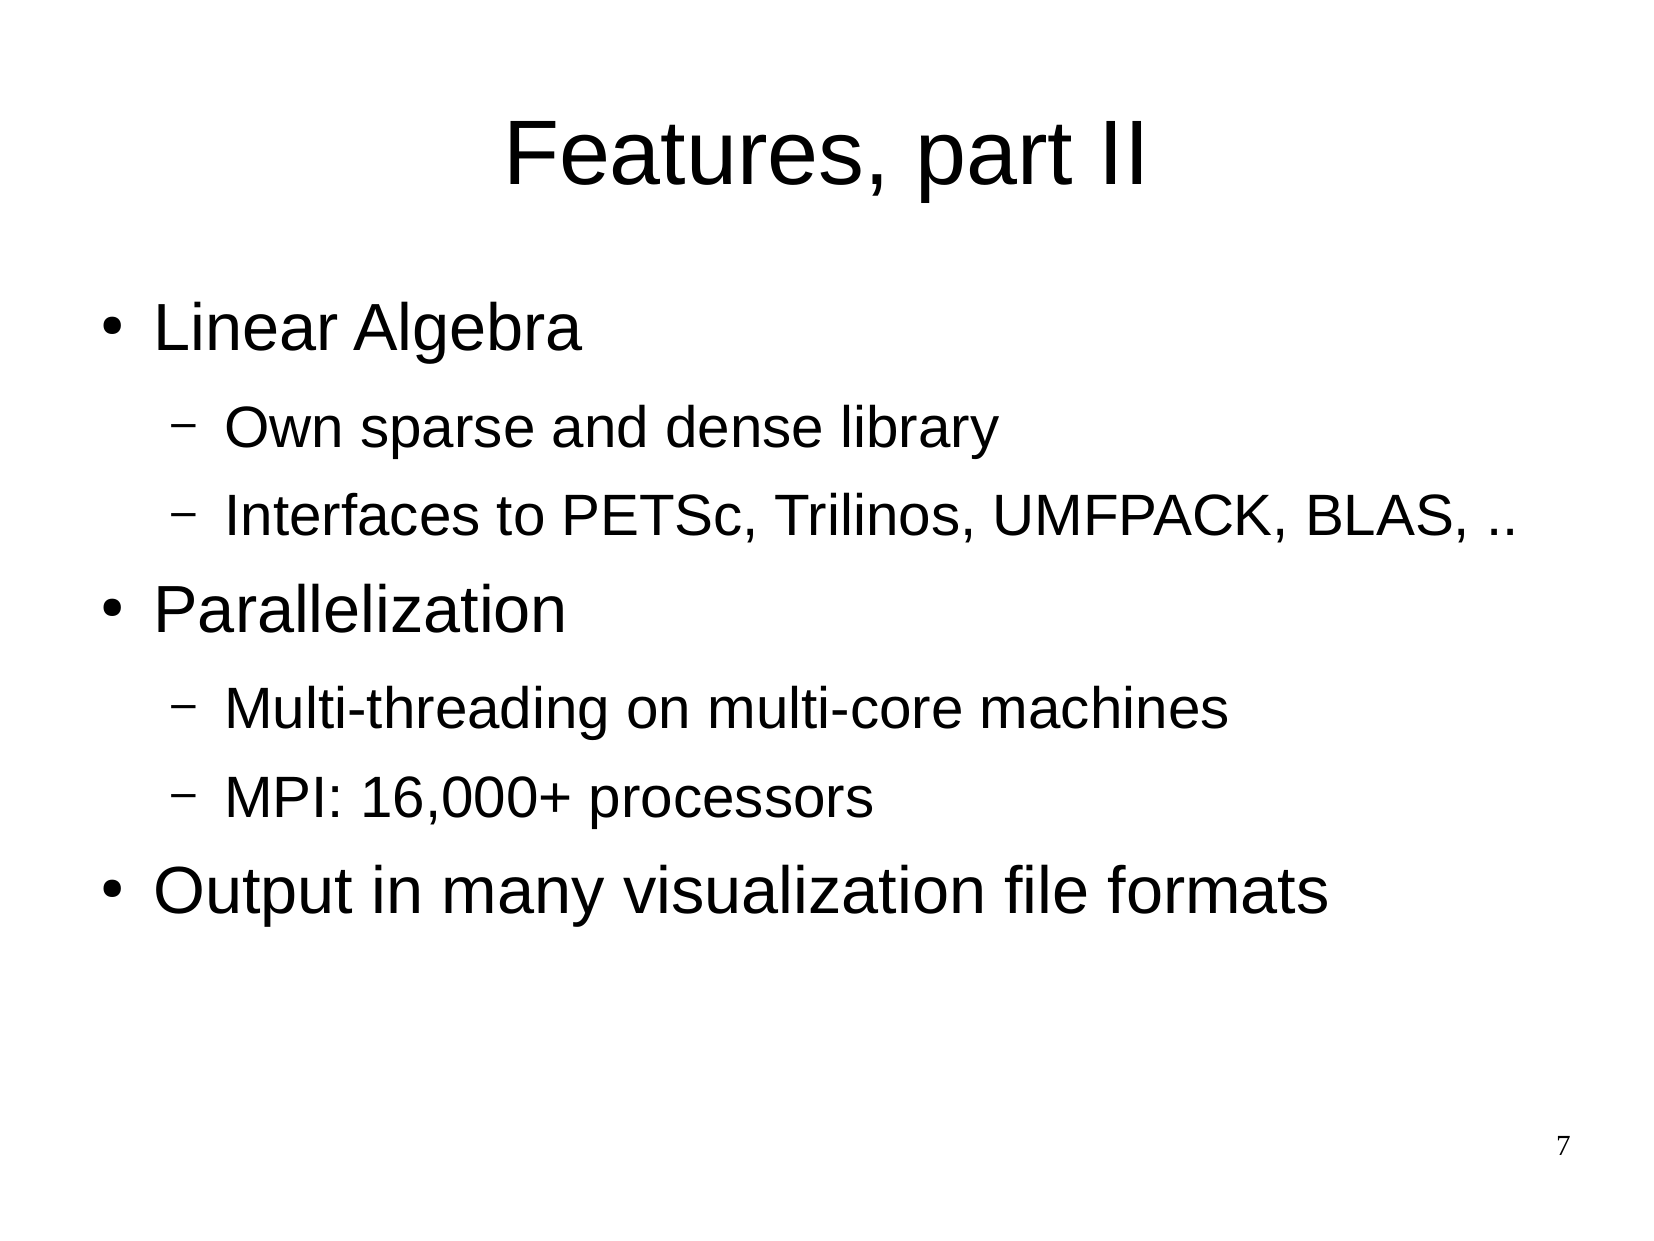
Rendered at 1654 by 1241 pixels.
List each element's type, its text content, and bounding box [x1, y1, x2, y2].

list Linear Algebra Own sparse and dense library Interfaces to PETSc, Trilinos, UMFPACK, BLAS, .. Parallelization Multi-threading on multi-core machines MPI: 16,000+ processors Output in many visualization file formats [82, 290, 1538, 1010]
title Features, part II [82, 49, 1571, 257]
